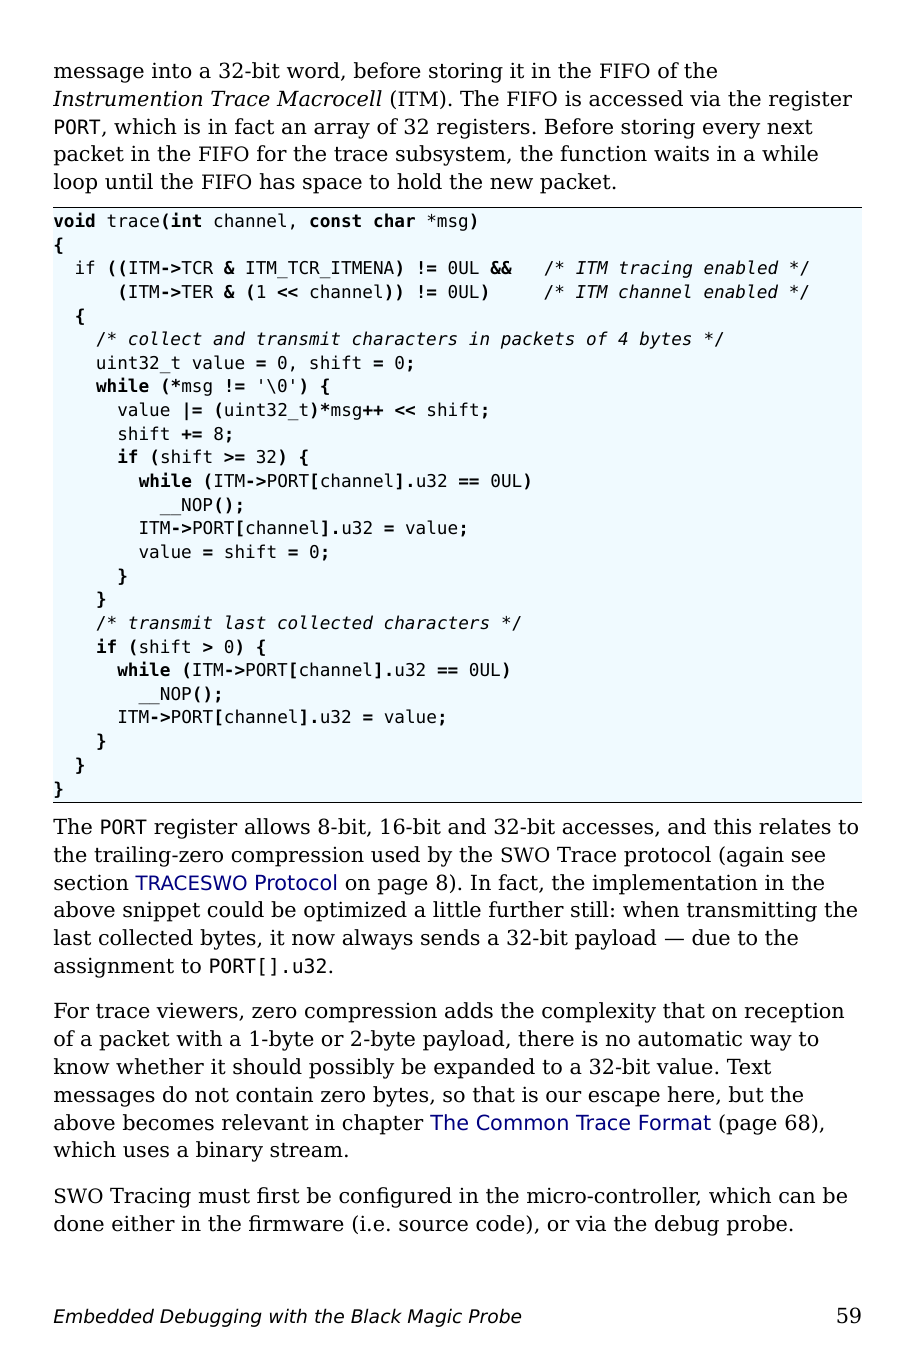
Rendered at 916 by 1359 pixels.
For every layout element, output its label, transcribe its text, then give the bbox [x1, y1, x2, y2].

text uint32_t value = 0, shift = 0; [53, 349, 862, 372]
text __NOP(); [53, 680, 862, 703]
text (ITM->TER & (1 << channel)) != 0UL) /* ITM channel enabled */ [53, 278, 862, 302]
text /* transmit last collected characters */ [53, 609, 862, 633]
text } [53, 751, 862, 774]
text { [53, 231, 862, 254]
text } [53, 585, 862, 609]
text value = shift = 0; [53, 538, 862, 562]
text __NOP(); [53, 491, 862, 514]
text { [53, 302, 862, 325]
text while (ITM->PORT[channel].u32 == 0UL) [53, 656, 862, 680]
text if (shift >= 32) { [53, 443, 862, 467]
text } [53, 727, 862, 751]
text while (ITM->PORT[channel].u32 == 0UL) [53, 467, 862, 491]
text } [53, 562, 862, 585]
text /* collect and transmit characters in packets of 4 bytes */ [53, 325, 862, 349]
text ITM->PORT[channel].u32 = value; [53, 703, 862, 727]
text For trace viewers, zero compression adds the complexity that on reception of a packet with a 1-byte or 2-byte payload, there is no automatic way to know whether it should possibly be expanded to a 32-bit value. Text messages do not contain zero bytes, so that is our escape here, but the above becomes relevant in chapter The Common Trace Format (page 68), which uses a binary stream. [53, 999, 862, 1163]
text if (shift > 0) { [53, 633, 862, 656]
text message into a 32-bit word, before storing it in the FIFO of the Instrumention Trace Macrocell (ITM). The FIFO is accessed via the register PORT, which is in fact an array of 32 registers. Before storing every next packet in the FIFO for the trace subsystem, the function waits in a while loop until the FIFO has space to hold the new packet. [53, 59, 862, 194]
text shift += 8; [53, 420, 862, 443]
text SWO Tracing must first be configured in the micro-controller, which can be done either in the firmware (i.e. source code), or via the debug probe. [53, 1184, 862, 1236]
text value |= (uint32_t)*msg++ << shift; [53, 396, 862, 420]
text } [53, 774, 862, 802]
text The PORT register allows 8-bit, 16-bit and 32-bit accesses, and this relates to the trailing-zero compression used by the SWO Trace protocol (again see section TRACESWO Protocol on page 8). In fact, the implementation in the above snippet could be optimized a little further still: when transmitting the last collected bytes, it now always sends a 32-bit payload — due to the assignment to PORT[].u32. [53, 815, 862, 978]
text while (*msg != '\0') { [53, 372, 862, 396]
text if ((ITM->TCR & ITM_TCR_ITMENA) != 0UL && /* ITM tracing enabled */ [53, 254, 862, 278]
text ITM->PORT[channel].u32 = value; [53, 514, 862, 538]
text void trace(int channel, const char *msg) [53, 208, 862, 231]
